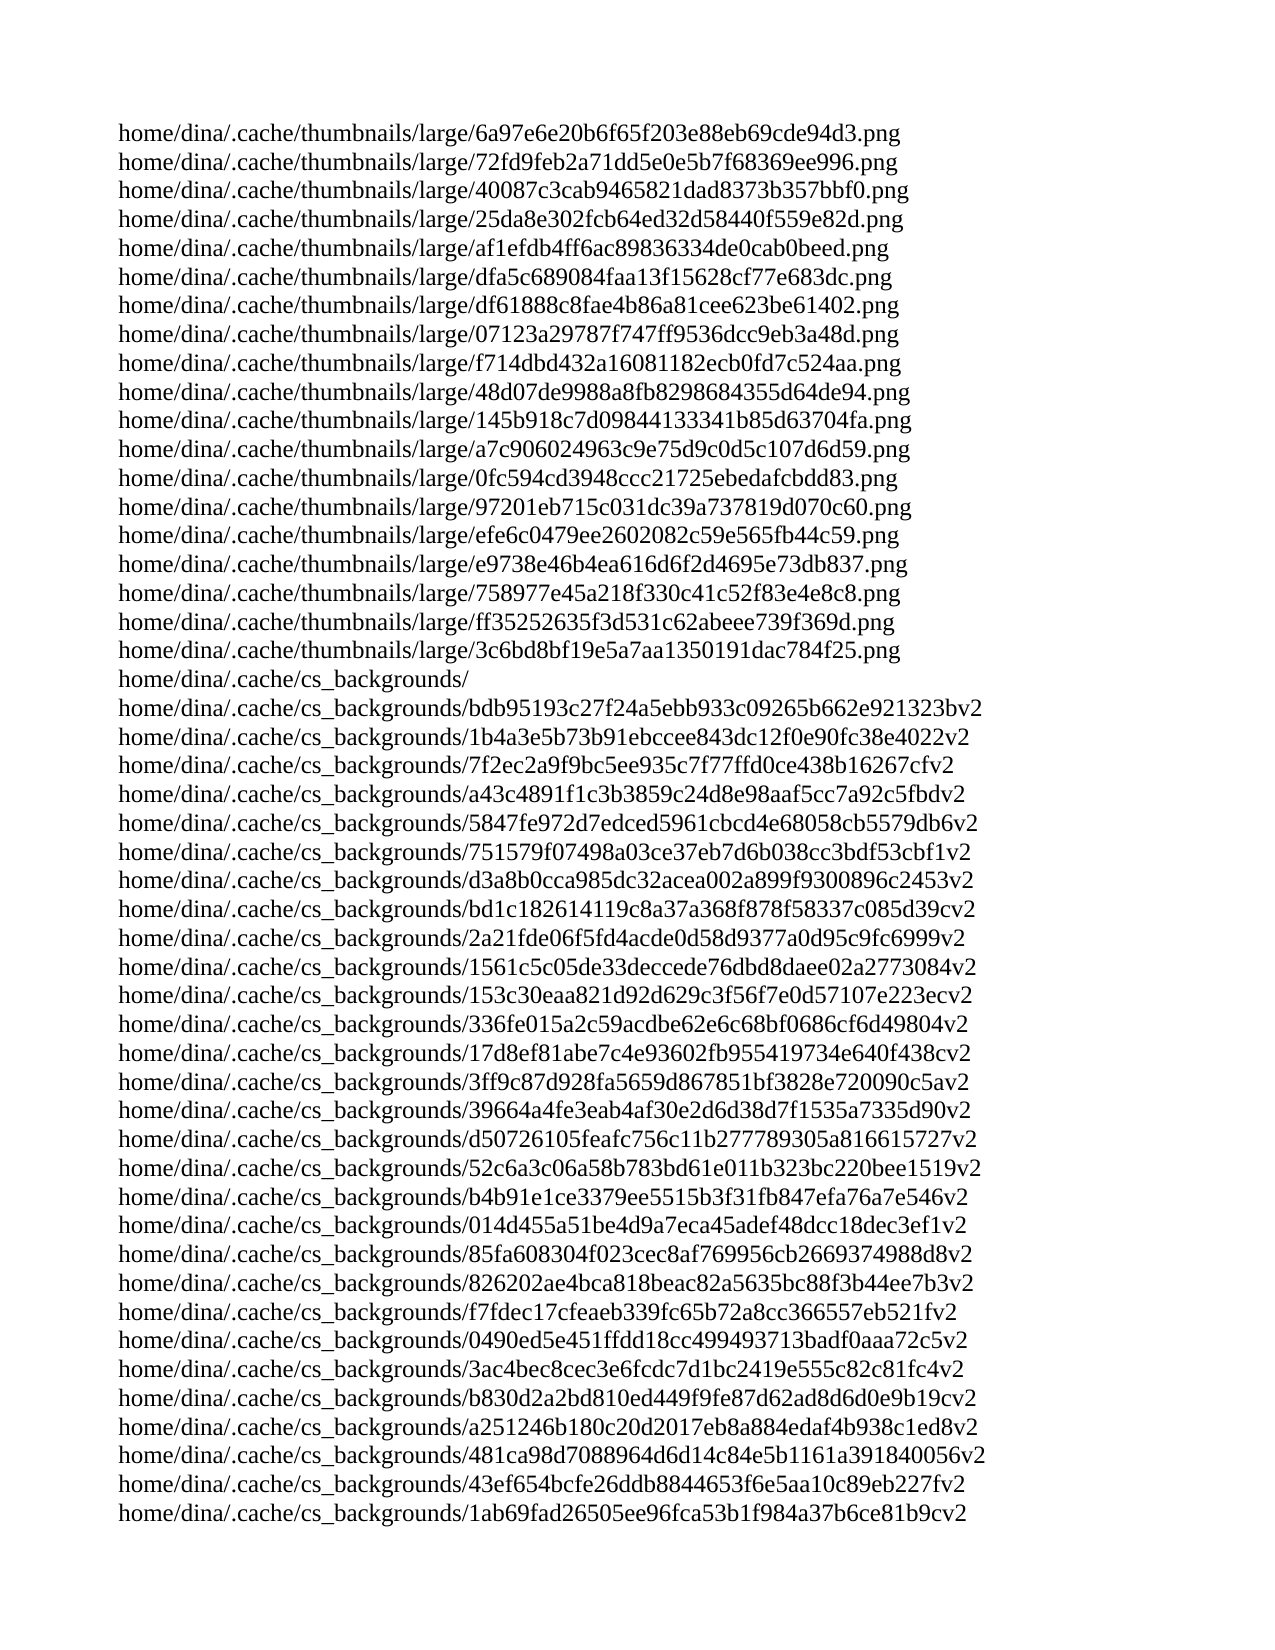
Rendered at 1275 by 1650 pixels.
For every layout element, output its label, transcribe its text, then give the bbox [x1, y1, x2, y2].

text home/dina/.cache/cs_backgrounds/a251246b180c20d2017eb8a884edaf4b938c1ed8v2 [118, 1412, 1157, 1441]
text home/dina/.cache/cs_backgrounds/85fa608304f023cec8af769956cb2669374988d8v2 [118, 1239, 1157, 1268]
text home/dina/.cache/thumbnails/large/af1efdb4ff6ac89836334de0cab0beed.png [118, 233, 1157, 262]
text home/dina/.cache/thumbnails/large/3c6bd8bf19e5a7aa1350191dac784f25.png [118, 636, 1157, 664]
text home/dina/.cache/cs_backgrounds/3ff9c87d928fa5659d867851bf3828e720090c5av2 [118, 1067, 1157, 1096]
text home/dina/.cache/cs_backgrounds/a43c4891f1c3b3859c24d8e98aaf5cc7a92c5fbdv2 [118, 779, 1157, 808]
text home/dina/.cache/cs_backgrounds/ [118, 664, 1157, 693]
text home/dina/.cache/thumbnails/large/df61888c8fae4b86a81cee623be61402.png [118, 291, 1157, 319]
text home/dina/.cache/thumbnails/large/6a97e6e20b6f65f203e88eb69cde94d3.png [118, 118, 1157, 147]
text home/dina/.cache/cs_backgrounds/d50726105feafc756c11b277789305a816615727v2 [118, 1124, 1157, 1153]
text home/dina/.cache/cs_backgrounds/39664a4fe3eab4af30e2d6d38d7f1535a7335d90v2 [118, 1096, 1157, 1124]
text home/dina/.cache/thumbnails/large/0fc594cd3948ccc21725ebedafcbdd83.png [118, 463, 1157, 492]
text home/dina/.cache/thumbnails/large/efe6c0479ee2602082c59e565fb44c59.png [118, 521, 1157, 549]
text home/dina/.cache/cs_backgrounds/17d8ef81abe7c4e93602fb955419734e640f438cv2 [118, 1038, 1157, 1067]
text home/dina/.cache/cs_backgrounds/1b4a3e5b73b91ebccee843dc12f0e90fc38e4022v2 [118, 722, 1157, 751]
text home/dina/.cache/cs_backgrounds/52c6a3c06a58b783bd61e011b323bc220bee1519v2 [118, 1153, 1157, 1182]
text home/dina/.cache/cs_backgrounds/bd1c182614119c8a37a368f878f58337c085d39cv2 [118, 894, 1157, 923]
text home/dina/.cache/thumbnails/large/97201eb715c031dc39a737819d070c60.png [118, 492, 1157, 521]
text home/dina/.cache/cs_backgrounds/d3a8b0cca985dc32acea002a899f9300896c2453v2 [118, 866, 1157, 894]
text home/dina/.cache/cs_backgrounds/43ef654bcfe26ddb8844653f6e5aa10c89eb227fv2 [118, 1469, 1157, 1498]
text home/dina/.cache/cs_backgrounds/0490ed5e451ffdd18cc499493713badf0aaa72c5v2 [118, 1326, 1157, 1354]
text home/dina/.cache/thumbnails/large/40087c3cab9465821dad8373b357bbf0.png [118, 176, 1157, 204]
text home/dina/.cache/cs_backgrounds/f7fdec17cfeaeb339fc65b72a8cc366557eb521fv2 [118, 1297, 1157, 1326]
text home/dina/.cache/thumbnails/large/07123a29787f747ff9536dcc9eb3a48d.png [118, 319, 1157, 348]
text home/dina/.cache/cs_backgrounds/751579f07498a03ce37eb7d6b038cc3bdf53cbf1v2 [118, 837, 1157, 866]
text home/dina/.cache/thumbnails/large/a7c906024963c9e75d9c0d5c107d6d59.png [118, 434, 1157, 463]
text home/dina/.cache/cs_backgrounds/b4b91e1ce3379ee5515b3f31fb847efa76a7e546v2 [118, 1182, 1157, 1211]
text home/dina/.cache/cs_backgrounds/2a21fde06f5fd4acde0d58d9377a0d95c9fc6999v2 [118, 923, 1157, 952]
text home/dina/.cache/cs_backgrounds/7f2ec2a9f9bc5ee935c7f77ffd0ce438b16267cfv2 [118, 751, 1157, 779]
text home/dina/.cache/thumbnails/large/e9738e46b4ea616d6f2d4695e73db837.png [118, 549, 1157, 578]
text home/dina/.cache/thumbnails/large/25da8e302fcb64ed32d58440f559e82d.png [118, 204, 1157, 233]
text home/dina/.cache/thumbnails/large/ff35252635f3d531c62abeee739f369d.png [118, 607, 1157, 636]
text home/dina/.cache/thumbnails/large/145b918c7d09844133341b85d63704fa.png [118, 406, 1157, 434]
text home/dina/.cache/thumbnails/large/758977e45a218f330c41c52f83e4e8c8.png [118, 578, 1157, 607]
text home/dina/.cache/cs_backgrounds/bdb95193c27f24a5ebb933c09265b662e921323bv2 [118, 693, 1157, 722]
text home/dina/.cache/cs_backgrounds/014d455a51be4d9a7eca45adef48dcc18dec3ef1v2 [118, 1211, 1157, 1239]
text home/dina/.cache/cs_backgrounds/3ac4bec8cec3e6fcdc7d1bc2419e555c82c81fc4v2 [118, 1354, 1157, 1383]
text home/dina/.cache/cs_backgrounds/153c30eaa821d92d629c3f56f7e0d57107e223ecv2 [118, 981, 1157, 1009]
text home/dina/.cache/thumbnails/large/f714dbd432a16081182ecb0fd7c524aa.png [118, 348, 1157, 377]
text home/dina/.cache/cs_backgrounds/1561c5c05de33deccede76dbd8daee02a2773084v2 [118, 952, 1157, 981]
text home/dina/.cache/thumbnails/large/dfa5c689084faa13f15628cf77e683dc.png [118, 262, 1157, 291]
text home/dina/.cache/thumbnails/large/48d07de9988a8fb8298684355d64de94.png [118, 377, 1157, 406]
text home/dina/.cache/thumbnails/large/72fd9feb2a71dd5e0e5b7f68369ee996.png [118, 147, 1157, 176]
text home/dina/.cache/cs_backgrounds/5847fe972d7edced5961cbcd4e68058cb5579db6v2 [118, 808, 1157, 837]
text home/dina/.cache/cs_backgrounds/336fe015a2c59acdbe62e6c68bf0686cf6d49804v2 [118, 1009, 1157, 1038]
text home/dina/.cache/cs_backgrounds/b830d2a2bd810ed449f9fe87d62ad8d6d0e9b19cv2 [118, 1383, 1157, 1412]
text home/dina/.cache/cs_backgrounds/481ca98d7088964d6d14c84e5b1161a391840056v2 [118, 1441, 1157, 1469]
text home/dina/.cache/cs_backgrounds/826202ae4bca818beac82a5635bc88f3b44ee7b3v2 [118, 1268, 1157, 1297]
text home/dina/.cache/cs_backgrounds/1ab69fad26505ee96fca53b1f984a37b6ce81b9cv2 [118, 1498, 1157, 1527]
